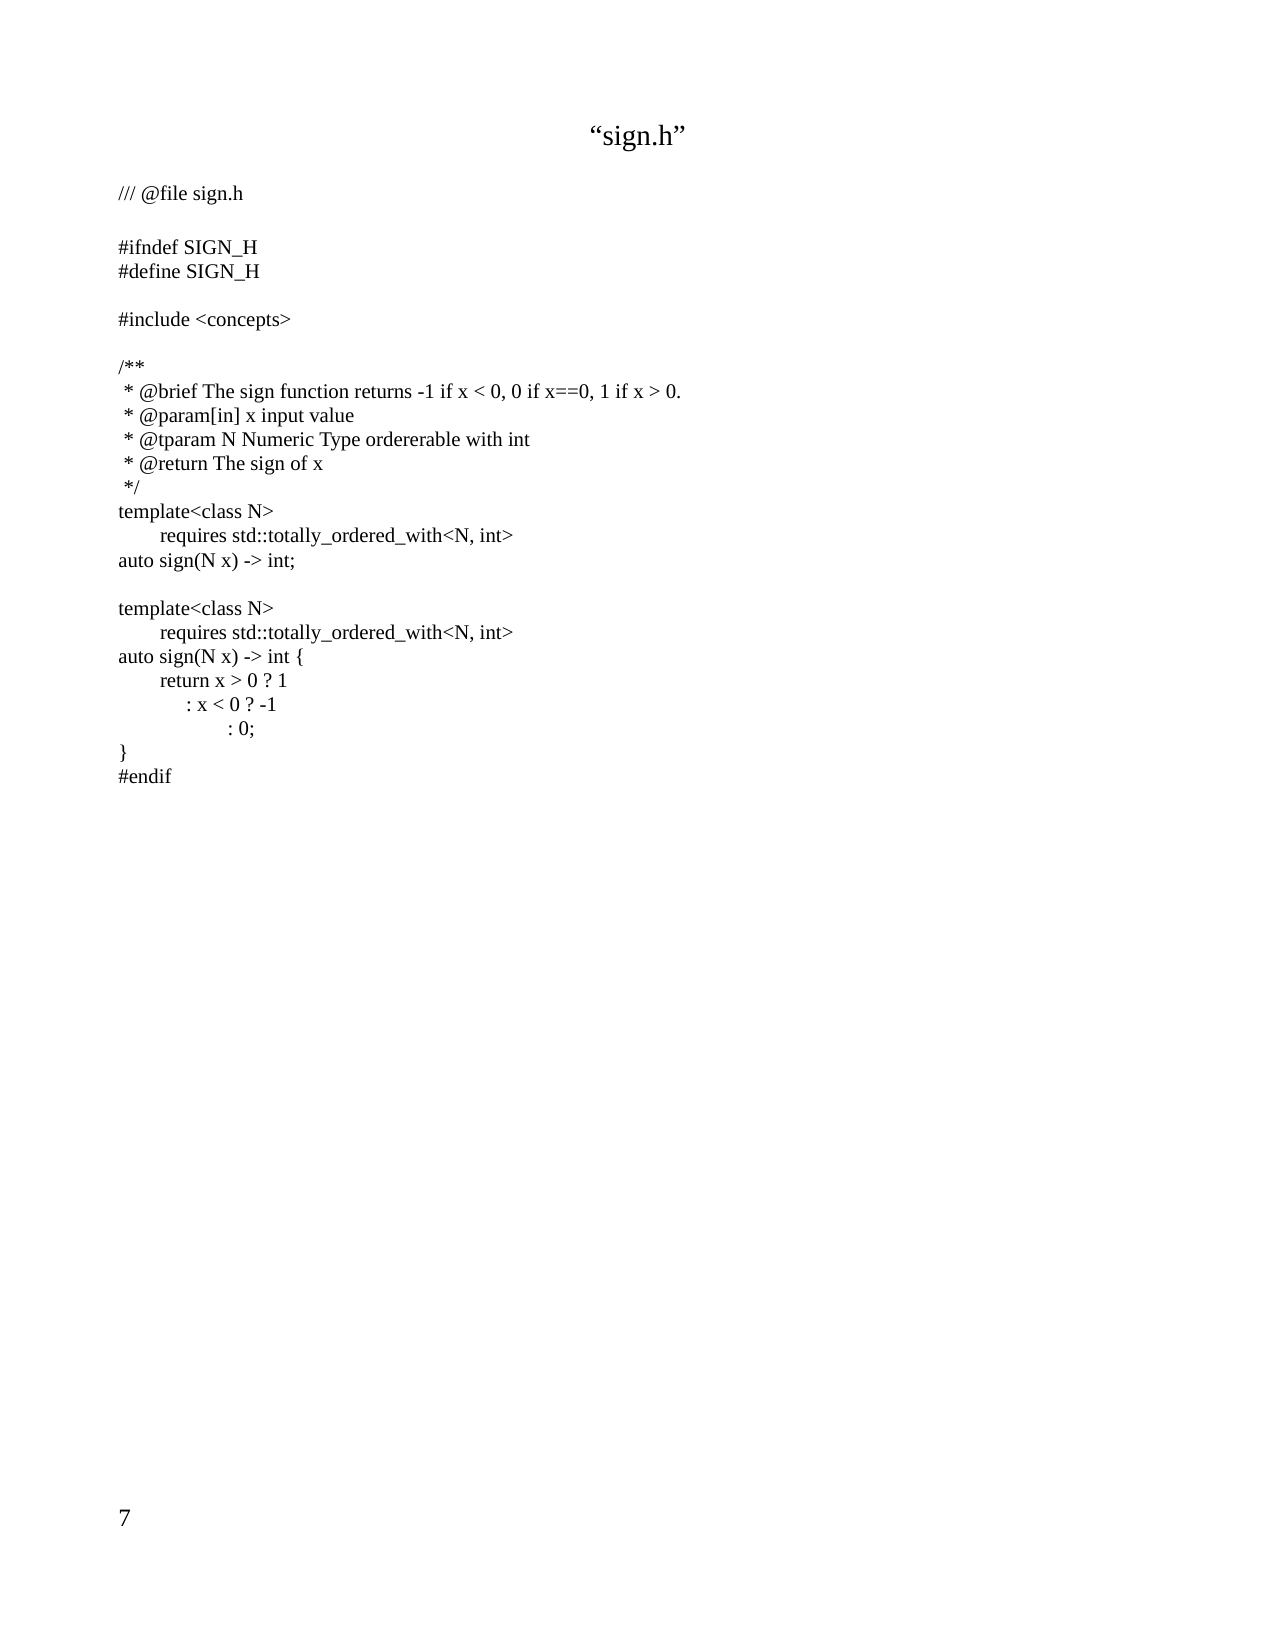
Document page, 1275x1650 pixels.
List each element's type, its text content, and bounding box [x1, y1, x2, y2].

text return x > 0 ? 1 [118, 668, 1157, 692]
text template<class N> [118, 596, 1157, 620]
text auto sign(N x) -> int; [118, 547, 1157, 572]
text * @brief The sign function returns -1 if x < 0, 0 if x==0, 1 if x > 0. [118, 379, 1157, 403]
text #ifndef SIGN_H [118, 235, 1157, 259]
text requires std::totally_ordered_with<N, int> [118, 523, 1157, 547]
text * @return The sign of x [118, 451, 1157, 475]
text #include <concepts> [118, 307, 1157, 331]
text * @param[in] x input value [118, 403, 1157, 427]
text : 0; [118, 716, 1157, 740]
text template<class N> [118, 499, 1157, 523]
text : x < 0 ? -1 [118, 692, 1157, 716]
text requires std::totally_ordered_with<N, int> [118, 620, 1157, 644]
text } [118, 740, 1157, 764]
text auto sign(N x) -> int { [118, 644, 1157, 668]
text /** [118, 355, 1157, 379]
text “sign.h” [118, 118, 1157, 152]
text */ [118, 475, 1157, 499]
text #endif [118, 764, 1157, 788]
text #define SIGN_H [118, 259, 1157, 283]
text * @tparam N Numeric Type ordererable with int [118, 427, 1157, 451]
text /// @file sign.h [118, 181, 1157, 205]
